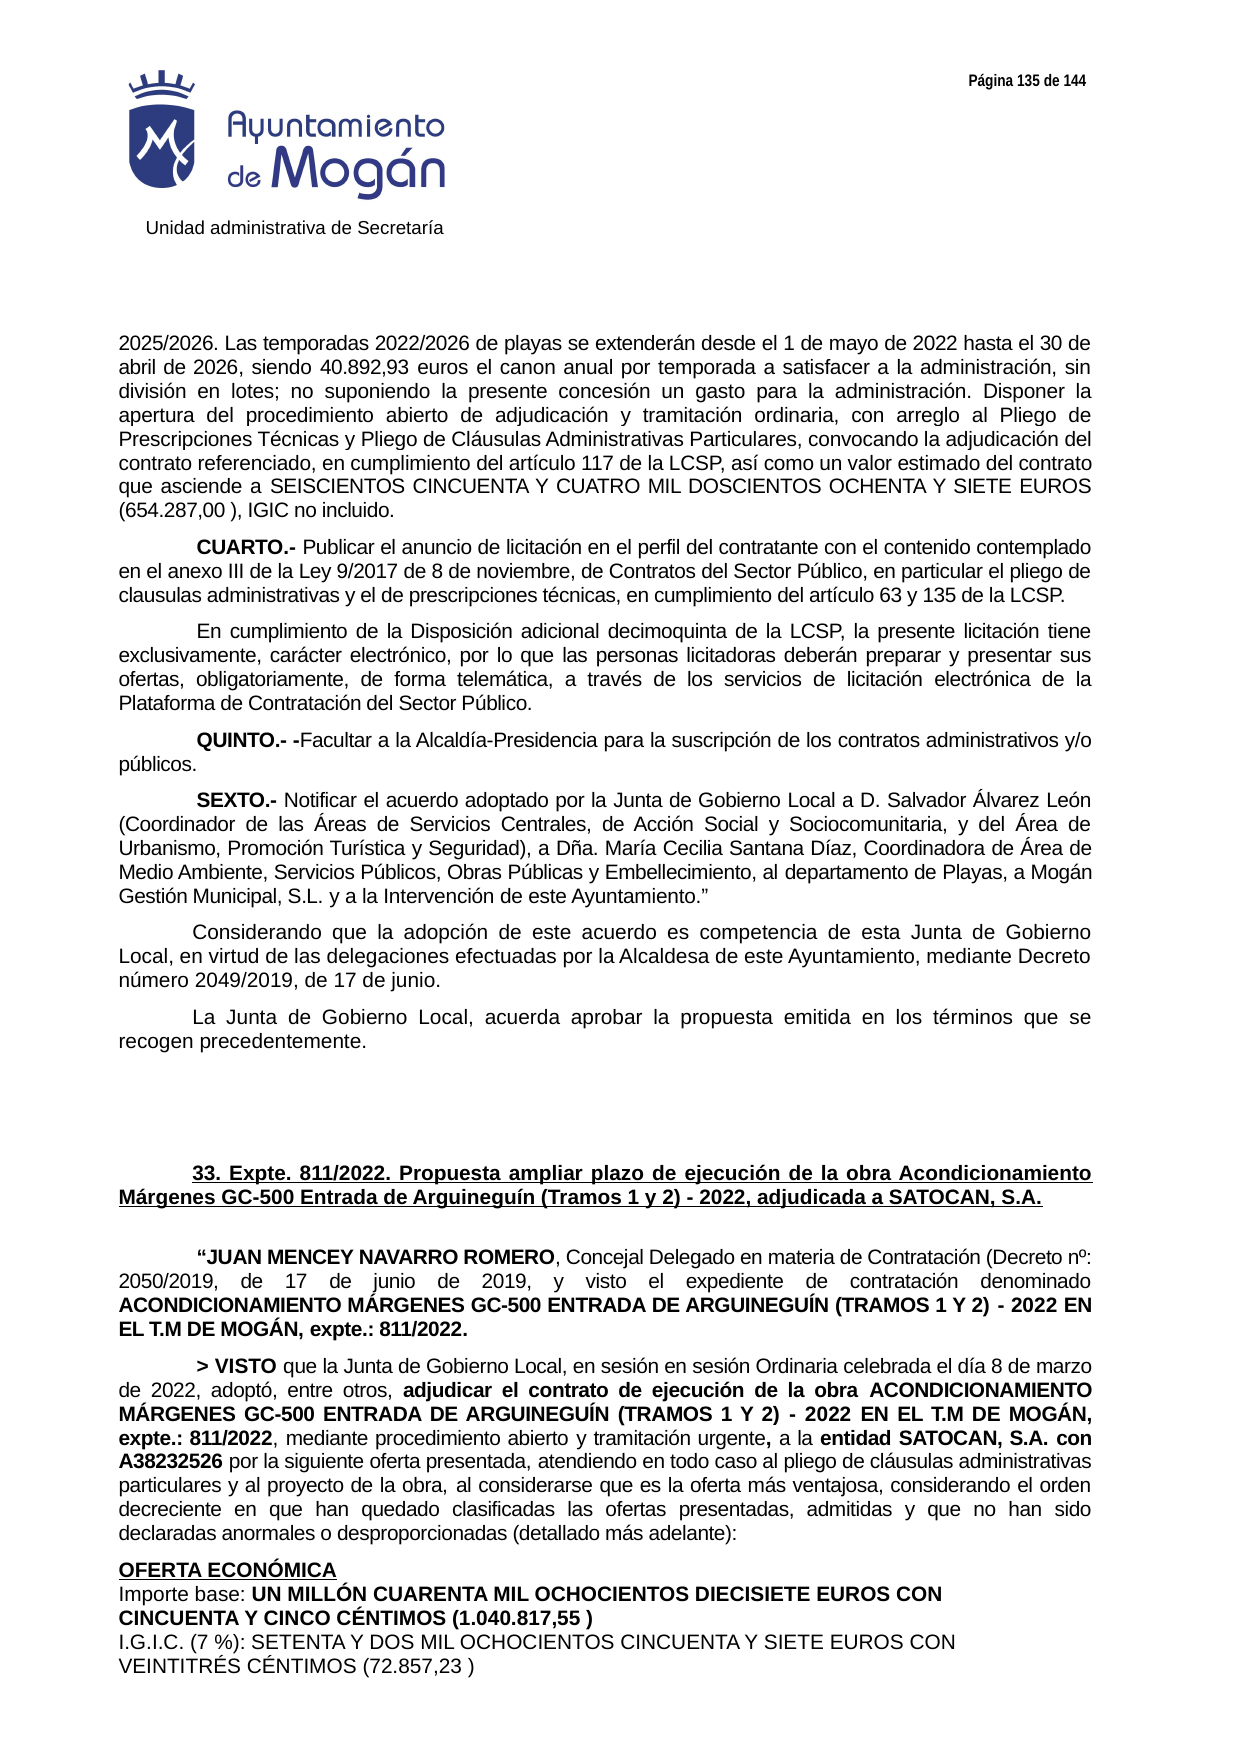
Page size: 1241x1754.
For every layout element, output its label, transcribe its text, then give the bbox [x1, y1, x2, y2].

text OFERTA ECONÓMICA [118, 1558, 1092, 1582]
text Considerando que la adopción de este acuerdo es competencia de esta Junta de Gobierno Local, en virtud de las delegaciones efectuadas por la Alcaldesa de este Ayuntamiento, mediante Decreto número 2049/2019, de 17 de junio. [118, 920, 1092, 992]
text VEINTITRÉS CÉNTIMOS (72.857,23 ) [118, 1653, 1092, 1677]
text 2025/2026. Las temporadas 2022/2026 de playas se extenderán desde el 1 de mayo de 2022 hasta el 30 de abril de 2026, siendo 40.892,93 euros el canon anual por temporada a satisfacer a la administración, sin división en lotes; no suponiendo la presente concesión un gasto para la administración. Disponer la apertura del procedimiento abierto de adjudicación y tramitación ordinaria, con arreglo al Pliego de Prescripciones Técnicas y Pliego de Cláusulas Administrativas Particulares, convocando la adjudicación del contrato referenciado, en cumplimiento del artículo 117 de la LCSP, así como un valor estimado del contrato que asciende a SEISCIENTOS CINCUENTA Y CUATRO MIL DOSCIENTOS OCHENTA Y SIETE EUROS (654.287,00 ), IGIC no incluido. [118, 331, 1092, 522]
text I.G.I.C. (7 %): SETENTA Y DOS MIL OCHOCIENTOS CINCUENTA Y SIETE EUROS CON [118, 1629, 1092, 1653]
text 33. Expte. 811/2022. Propuesta ampliar plazo de ejecución de la obra Acondicionamiento Márgenes GC-500 Entrada de Arguineguín (Tramos 1 y 2) - 2022, adjudicada a SATOCAN, S.A. [118, 1161, 1092, 1209]
text “JUAN MENCEY NAVARRO ROMERO, Concejal Delegado en materia de Contratación (Decreto nº: 2050/2019, de 17 de junio de 2019, y visto el expediente de contratación denominado ACONDICIONAMIENTO MÁRGENES GC-500 ENTRADA DE ARGUINEGUÍN (TRAMOS 1 Y 2) - 2022 EN EL T.M DE MOGÁN, expte.: 811/2022. [118, 1245, 1092, 1341]
text SEXTO.- Notificar el acuerdo adoptado por la Junta de Gobierno Local a D. Salvador Álvarez León (Coordinador de las Áreas de Servicios Centrales, de Acción Social y Sociocomunitaria, y del Área de Urbanismo, Promoción Turística y Seguridad), a Dña. María Cecilia Santana Díaz, Coordinadora de Área de Medio Ambiente, Servicios Públicos, Obras Públicas y Embellecimiento, al departamento de Playas, a Mogán Gestión Municipal, S.L. y a la Intervención de este Ayuntamiento.” [118, 788, 1092, 908]
text CINCUENTA Y CINCO CÉNTIMOS (1.040.817,55 ) [118, 1606, 1092, 1629]
text Importe base: UN MILLÓN CUARENTA MIL OCHOCIENTOS DIECISIETE EUROS CON [118, 1582, 1092, 1606]
text En cumplimiento de la Disposición adicional decimoquinta de la LCSP, la presente licitación tiene exclusivamente, carácter electrónico, por lo que las personas licitadoras deberán preparar y presentar sus ofertas, obligatoriamente, de forma telemática, a través de los servicios de licitación electrónica de la Plataforma de Contratación del Sector Público. [118, 619, 1092, 715]
picture [128, 70, 445, 206]
text La Junta de Gobierno Local, acuerda aprobar la propuesta emitida en los términos que se recogen precedentemente. [118, 1004, 1092, 1052]
text CUARTO.- Publicar el anuncio de licitación en el perfil del contratante con el contenido contemplado en el anexo III de la Ley 9/2017 de 8 de noviembre, de Contratos del Sector Público, en particular el pliego de clausulas administrativas y el de prescripciones técnicas, en cumplimiento del artículo 63 y 135 de la LCSP. [118, 535, 1092, 607]
text > VISTO que la Junta de Gobierno Local, en sesión en sesión Ordinaria celebrada el día 8 de marzo de 2022, adoptó, entre otros, adjudicar el contrato de ejecución de la obra ACONDICIONAMIENTO MÁRGENES GC-500 ENTRADA DE ARGUINEGUÍN (TRAMOS 1 Y 2) - 2022 EN EL T.M DE MOGÁN, expte.: 811/2022, mediante procedimiento abierto y tramitación urgente, a la entidad SATOCAN, S.A. con A38232526 por la siguiente oferta presentada, atendiendo en todo caso al pliego de cláusulas administrativas particulares y al proyecto de la obra, al considerarse que es la oferta más ventajosa, considerando el orden decreciente en que han quedado clasificadas las ofertas presentadas, admitidas y que no han sido declaradas anormales o desproporcionadas (detallado más adelante): [118, 1353, 1092, 1545]
text QUINTO.- -Facultar a la Alcaldía-Presidencia para la suscripción de los contratos administrativos y/o públicos. [118, 727, 1092, 775]
